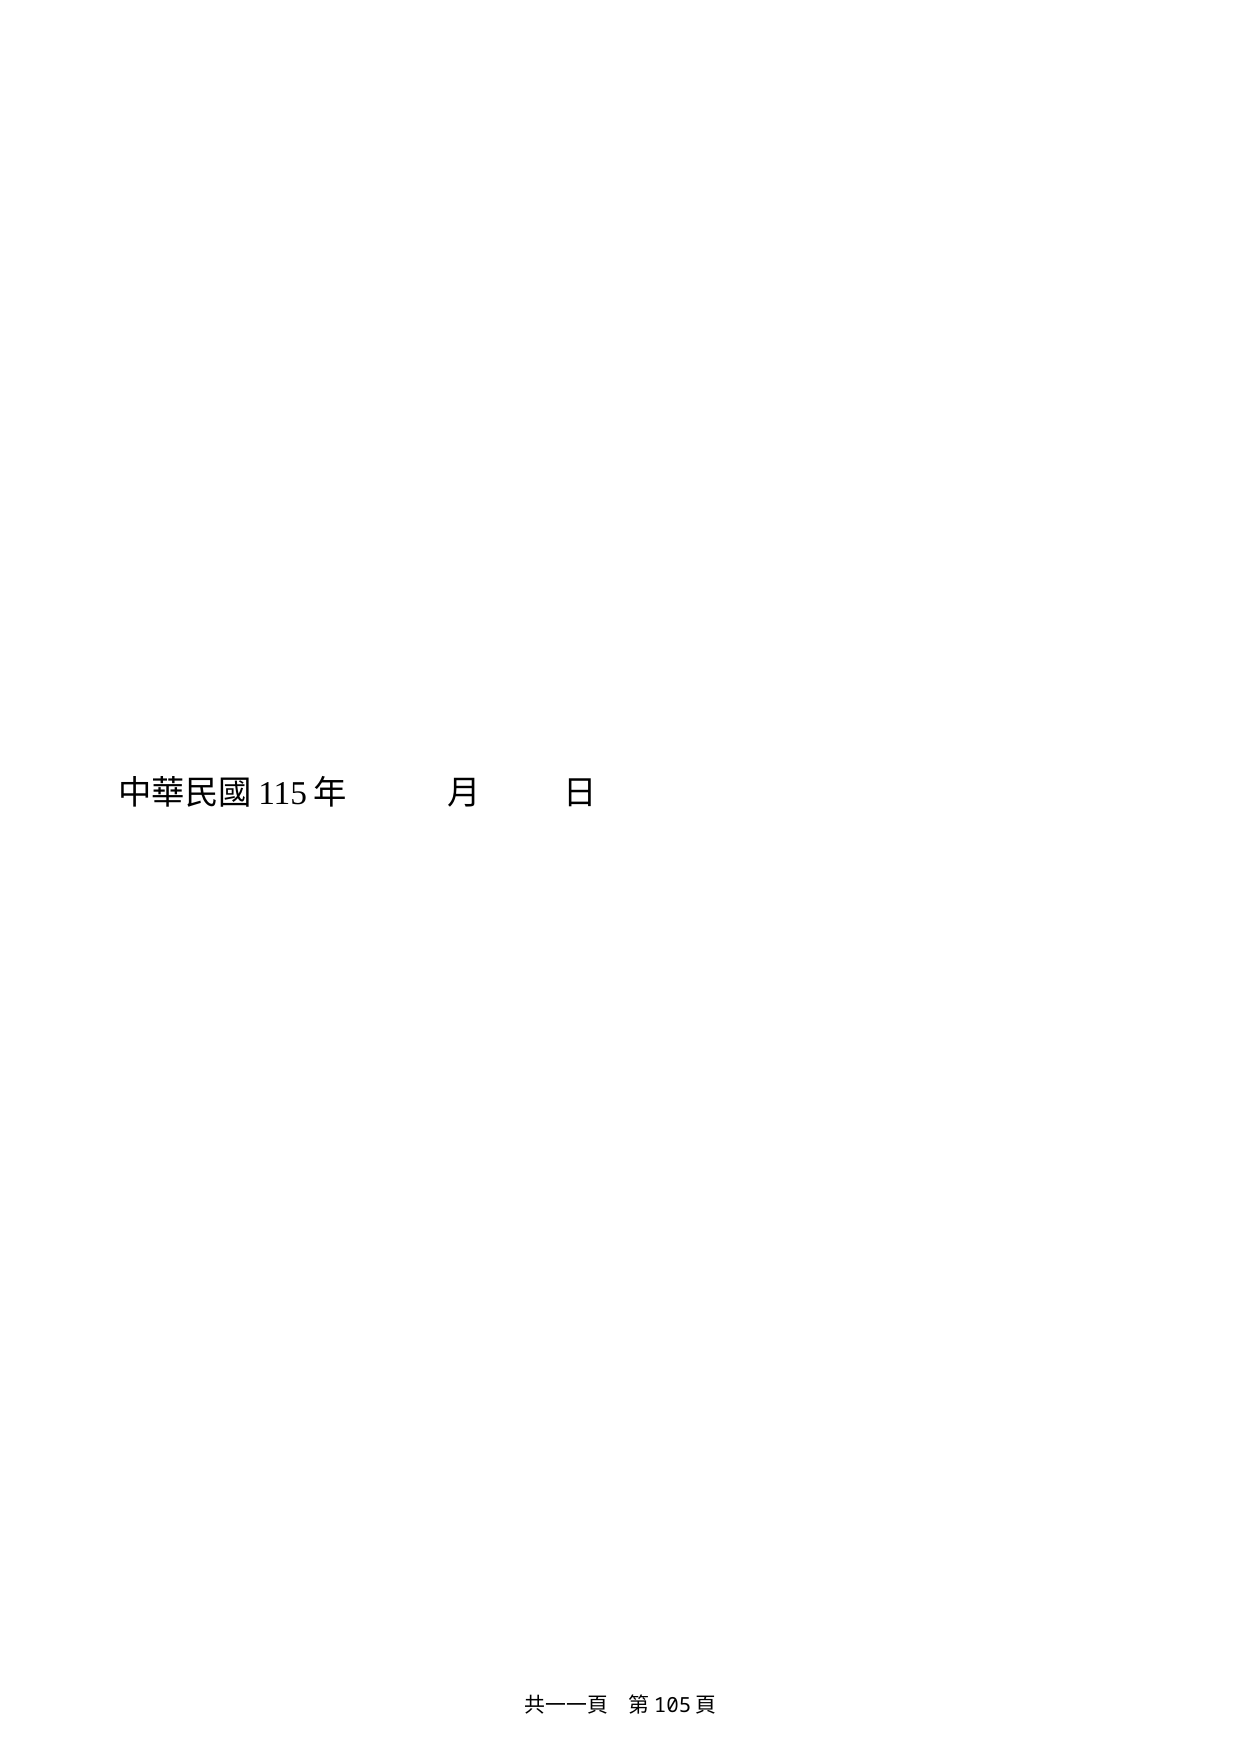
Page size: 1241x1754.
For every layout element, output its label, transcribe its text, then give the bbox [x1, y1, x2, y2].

text 中華民國115年 月 日 [118, 749, 1122, 811]
